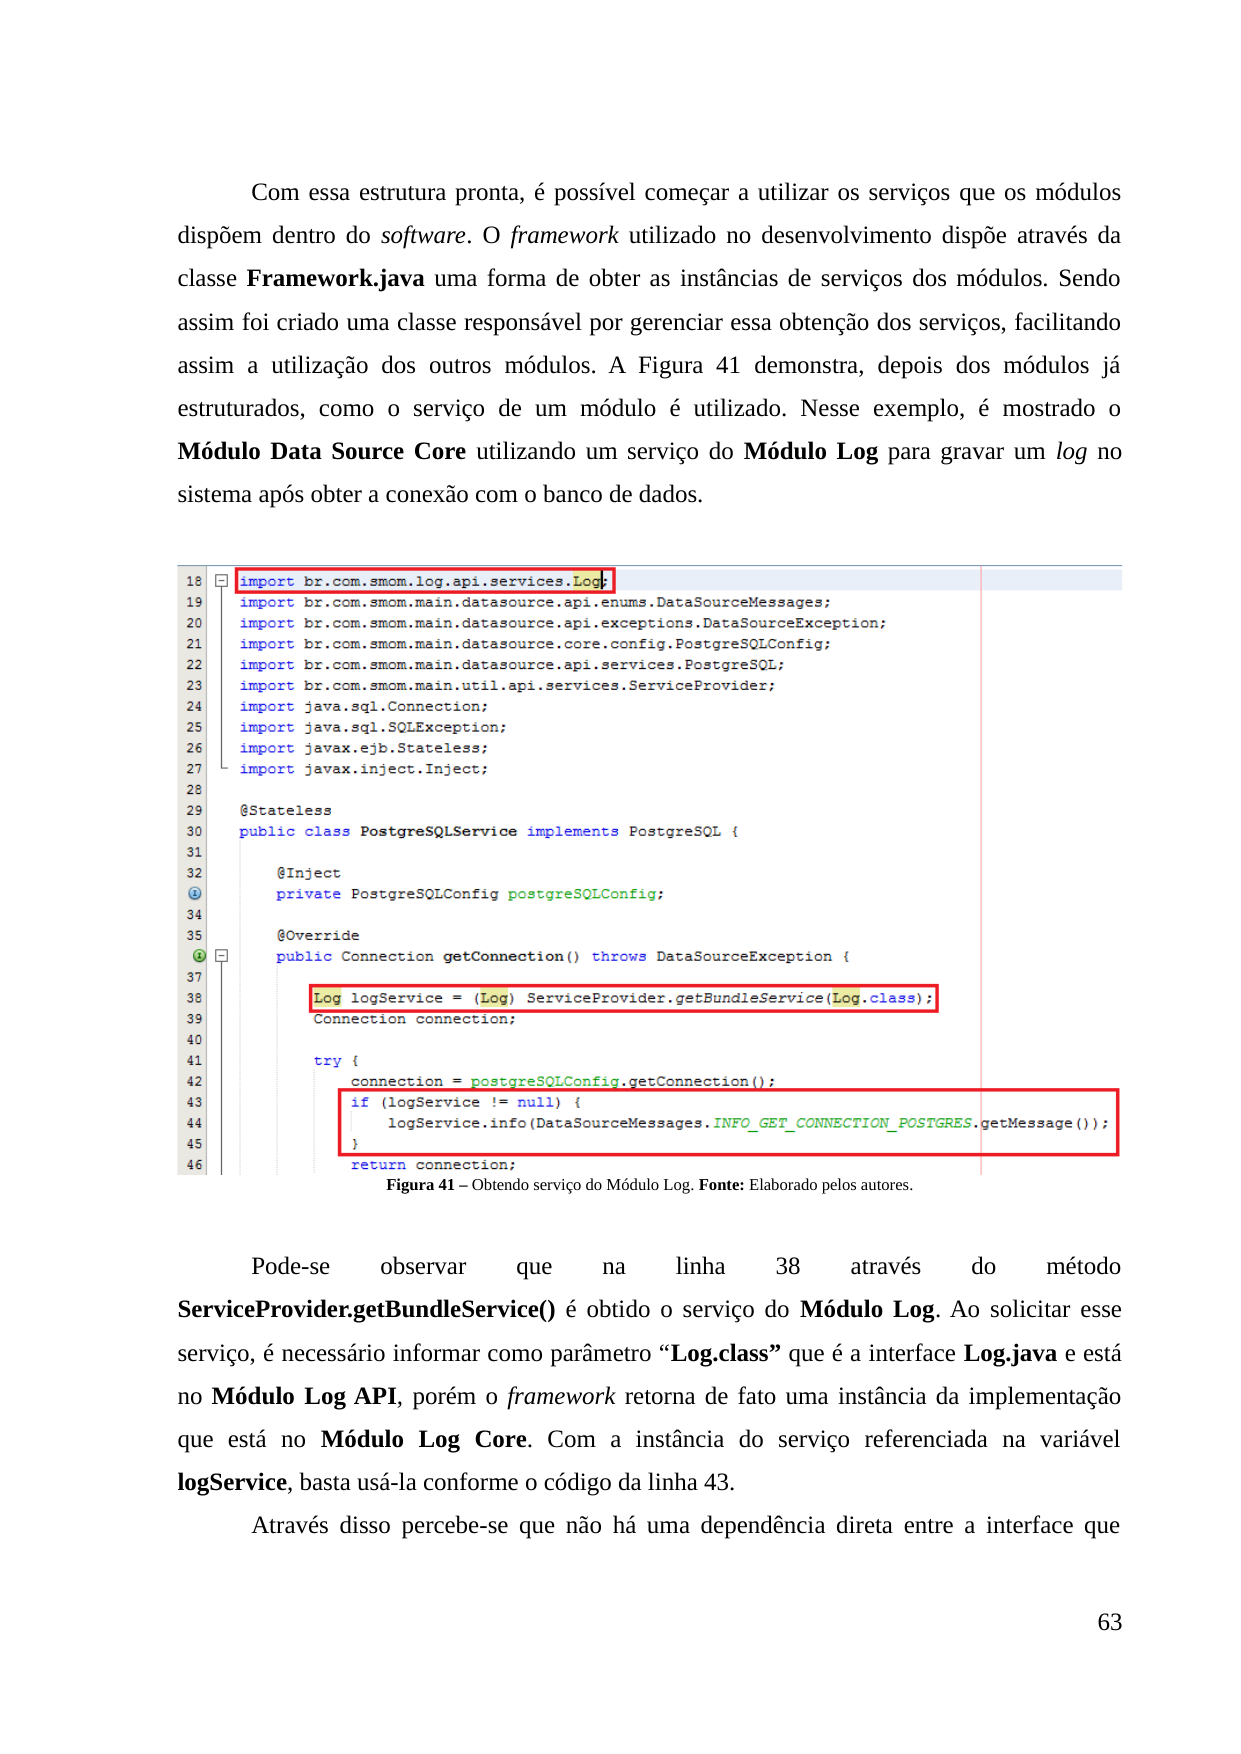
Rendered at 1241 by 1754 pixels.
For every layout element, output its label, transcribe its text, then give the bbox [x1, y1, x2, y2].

text Figura 41 – Obtendo serviço do Módulo Log. Fonte: Elaborado pelos autores. [177, 1175, 1122, 1194]
picture [177, 565, 1123, 1175]
text Pode-se observar que na linha 38 através do método ServiceProvider.getBundleService() é obtido o serviço do Módulo Log. Ao solicitar esse serviço, é necessário informar como parâmetro “Log.class” que é a interface Log.java e está no Módulo Log API, porém o framework retorna de fato uma instância da implementação que está no Módulo Log Core. Com a instância do serviço referenciada na variável logService, basta usá-la conforme o código da linha 43. [177, 1251, 1122, 1496]
text Através disso percebe-se que não há uma dependência direta entre a interface que [177, 1510, 1122, 1539]
text Com essa estrutura pronta, é possível começar a utilizar os serviços que os módulos dispõem dentro do software. O framework utilizado no desenvolvimento dispõe através da classe Framework.java uma forma de obter as instâncias de serviços dos módulos. Sendo assim foi criado uma classe responsável por gerenciar essa obtenção dos serviços, facilitando assim a utilização dos outros módulos. A Figura 41 demonstra, depois dos módulos já estruturados, como o serviço de um módulo é utilizado. Nesse exemplo, é mostrado o Módulo Data Source Core utilizando um serviço do Módulo Log para gravar um log no sistema após obter a conexão com o banco de dados. [177, 177, 1122, 508]
